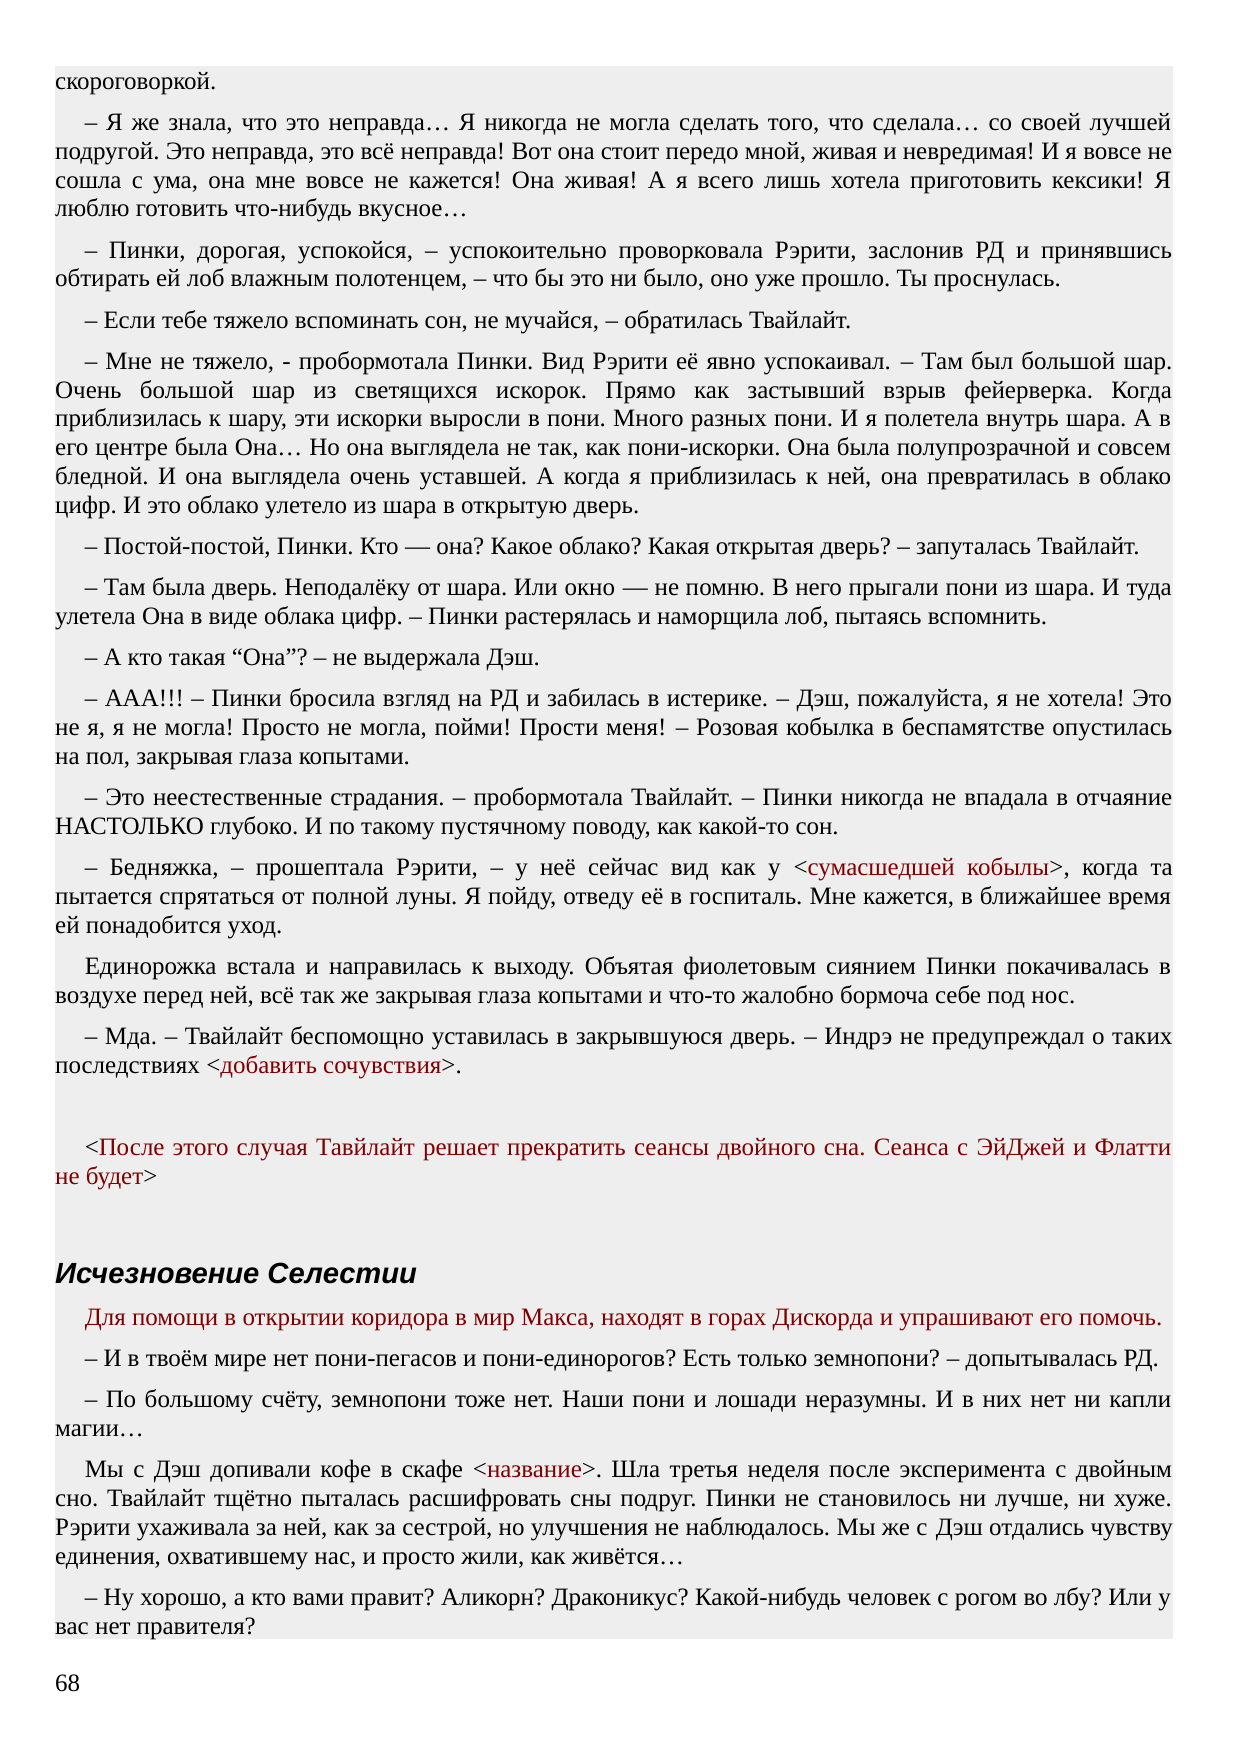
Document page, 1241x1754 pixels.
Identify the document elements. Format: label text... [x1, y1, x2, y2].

subtitle Исчезновение Селестии [55, 1256, 1173, 1289]
text – Если тебе тяжело вспоминать сон, не мучайся, – обратилась Твайлайт. [55, 305, 1173, 333]
text – Бедняжка, – прошептала Рэрити, – у неё сейчас вид как у <сумасшедшей кобылы>, когда та пытается спрятаться от полной луны. Я пойду, отведу её в госпиталь. Мне кажется, в ближайшее время ей понадобится уход. [55, 852, 1173, 938]
text – Постой-постой, Пинки. Кто — она? Какое облако? Какая открытая дверь? – запуталась Твайлайт. [55, 531, 1173, 560]
text Мы с Дэш допивали кофе в cкафе <название>. Шла третья неделя после эксперимента с двойным сно. Твайлайт тщётно пыталась расшифровать сны подруг. Пинки не становилось ни лучше, ни хуже. Рэрити ухаживала за ней, как за сестрой, но улучшения не наблюдалось. Мы же с Дэш отдались чувству единения, охватившему нас, и просто жили, как живётся… [55, 1454, 1173, 1569]
text – Там была дверь. Неподалёку от шара. Или окно — не помню. В него прыгали пони из шара. И туда улетела Она в виде облака цифр. – Пинки растерялась и наморщила лоб, пытаясь вспомнить. [55, 572, 1173, 630]
text – По большому счёту, земнопони тоже нет. Наши пони и лошади неразумны. И в них нет ни капли магии… [55, 1384, 1173, 1442]
text – Пинки, дорогая, успокойся, – успокоительно проворковала Рэрити, заслонив РД и принявшись обтирать ей лоб влажным полотенцем, – что бы это ни было, оно уже прошло. Ты проснулась. [55, 235, 1173, 292]
text – А кто такая “Она”? – не выдержала Дэш. [55, 642, 1173, 671]
text Для помощи в открытии коридора в мир Макса, находят в горах Дискорда и упрашивают его помочь. [55, 1302, 1173, 1331]
text – Мда. – Твайлайт беспомощно уставилась в закрывшуюся дверь. – Индрэ не предупреждал о таких последствиях <добавить сочувствия>. [55, 1021, 1173, 1078]
text – Мне не тяжело, - пробормотала Пинки. Вид Рэрити её явно успокаивал. – Там был большой шар. Очень большой шар из светящихся искорок. Прямо как застывший взрыв фейерверка. Когда приблизилась к шару, эти искорки выросли в пони. Много разных пони. И я полетела внутрь шара. А в его центре была Она… Но она выглядела не так, как пони-искорки. Она была полупрозрачной и совсем бледной. И она выглядела очень уставшей. А когда я приблизилась к ней, она превратилась в облако цифр. И это облако улетело из шара в открытую дверь. [55, 346, 1173, 518]
text – ААА!!! – Пинки бросила взгляд на РД и забилась в истерике. – Дэш, пожалуйста, я не хотела! Это не я, я не могла! Просто не могла, пойми! Прости меня! – Розовая кобылка в беспамятстве опустилась на пол, закрывая глаза копытами. [55, 683, 1173, 770]
text Единорожка встала и направилась к выходу. Объятая фиолетовым сиянием Пинки покачивалась в воздухе перед ней, всё так же закрывая глаза копытами и что-то жалобно бормоча себе под нос. [55, 951, 1173, 1008]
text – Ну хорошо, а кто вами правит? Аликорн? Драконикус? Какой-нибудь человек с рогом во лбу? Или у вас нет правителя? [55, 1582, 1173, 1639]
text – Я же знала, что это неправда… Я никогда не могла сделать того, что сделала… со своей лучшей подругой. Это неправда, это всё неправда! Вот она стоит передо мной, живая и невредимая! И я вовсе не сошла с ума, она мне вовсе не кажется! Она живая! А я всего лишь хотела приготовить кексики! Я люблю готовить что-нибудь вкусное… [55, 107, 1173, 222]
text скороговоркой. [55, 66, 1173, 95]
text <После этого случая Тавйлайт решает прекратить сеансы двойного сна. Сеанса с ЭйДжей и Флатти не будет> [55, 1132, 1173, 1190]
text – Это неестественные страдания. – пробормотала Твайлайт. – Пинки никогда не впадала в отчаяние НАСТОЛЬКО глубоко. И по такому пустячному поводу, как какой-то сон. [55, 782, 1173, 840]
text – И в твоём мире нет пони-пегасов и пони-единорогов? Есть только земнопони? – допытывалась РД. [55, 1343, 1173, 1372]
